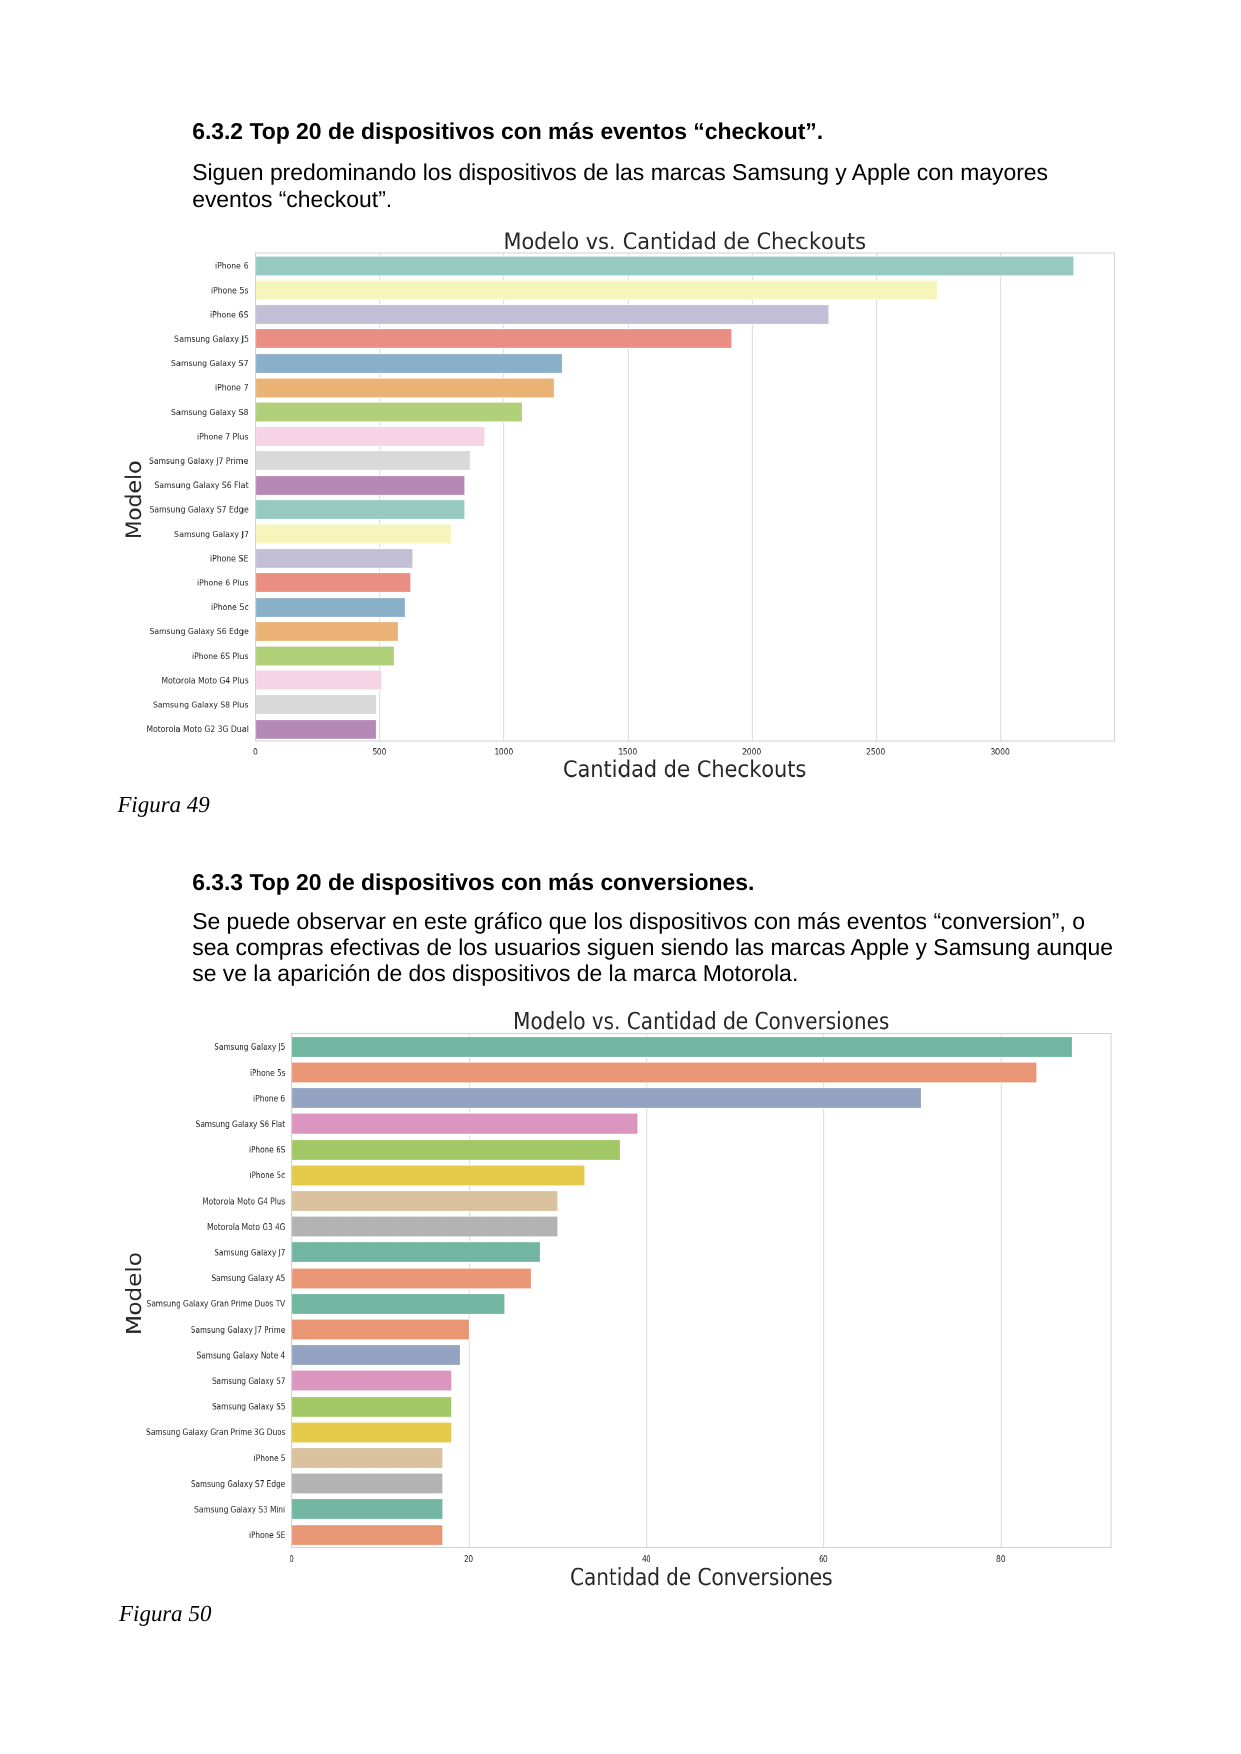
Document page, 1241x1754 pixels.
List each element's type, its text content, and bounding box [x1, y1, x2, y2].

text [117, 214, 1143, 227]
picture [118, 1005, 1118, 1595]
text Figura 49 [117, 786, 1143, 817]
picture [117, 226, 1122, 786]
text Figura 50 [119, 1595, 1117, 1626]
text Se puede observar en este gráfico que los dispositivos con más eventos “conversion”, o sea compras efectivas de los usuarios siguen siendo las marcas Apple y Samsung aunque se ve la aparición de dos dispositivos de la marca Motorola. [118, 908, 1122, 987]
text [119, 993, 1117, 1005]
text Siguen predominando los dispositivos de las marcas Samsung y Apple con mayores eventos “checkout”. [118, 157, 1122, 212]
subtitle 6.3.3 Top 20 de dispositivos con más conversiones. [118, 869, 1122, 895]
subtitle 6.3.2 Top 20 de dispositivos con más eventos “checkout”. [118, 118, 1122, 144]
